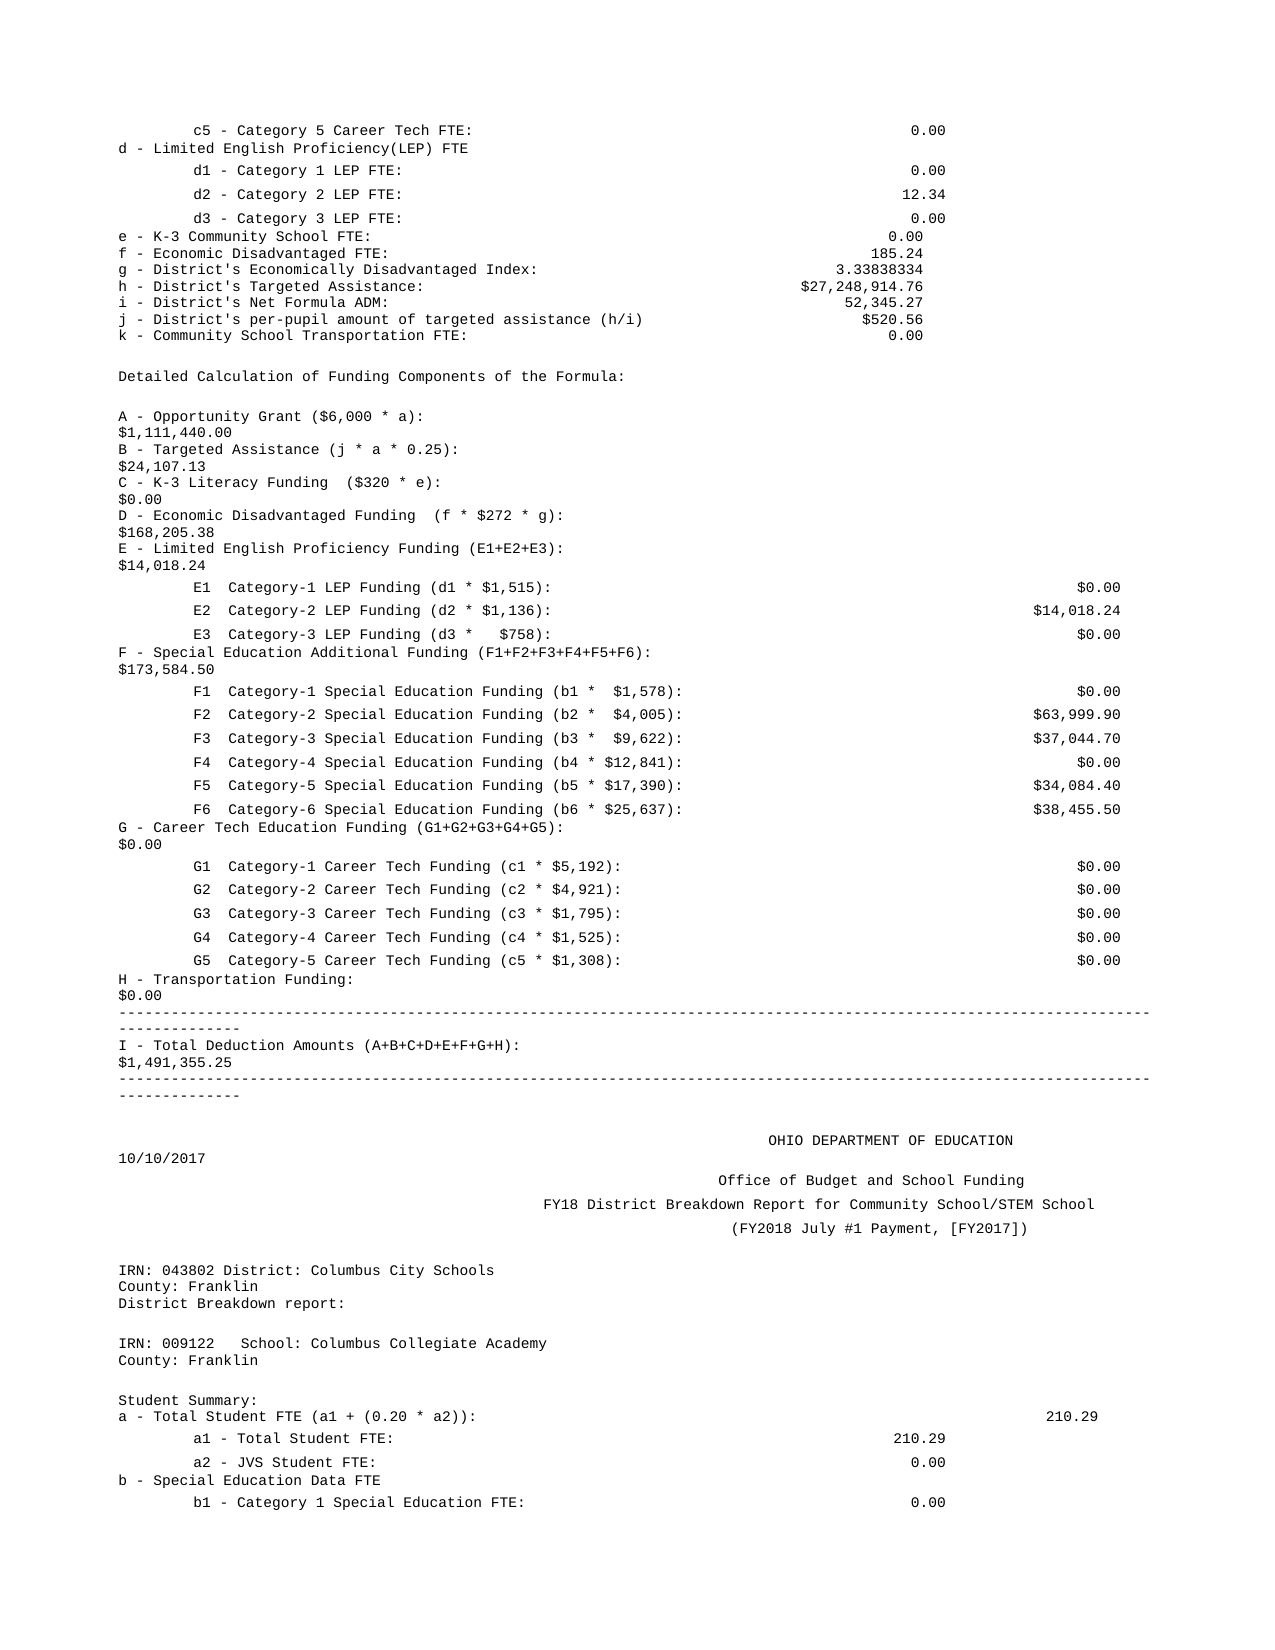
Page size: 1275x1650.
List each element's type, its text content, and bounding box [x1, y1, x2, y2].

text E2 Category-2 LEP Funding (d2 * $1,136): $14,018.24 [118, 598, 1157, 622]
text Detailed Calculation of Funding Components of the Formula: [118, 369, 1157, 385]
text h - District's Targeted Assistance: $27,248,914.76 [118, 279, 1157, 296]
text ------------------------------------------------------------------------------------------------------------------------------------ [118, 1005, 1157, 1038]
text k - Community School Transportation FTE: 0.00 [118, 329, 1157, 345]
text I - Total Deduction Amounts (A+B+C+D+E+F+G+H): $1,491,355.25 [118, 1038, 1157, 1071]
text IRN: 009122 School: Columbus Collegiate Academy County: Franklin [118, 1336, 1157, 1369]
text b - Special Education Data FTE [118, 1473, 1157, 1490]
text g - District's Economically Disadvantaged Index: 3.33838334 [118, 262, 1157, 279]
text Student Summary: [118, 1393, 1157, 1409]
text G3 Category-3 Career Tech Funding (c3 * $1,795): $0.00 [118, 901, 1157, 925]
text OHIO DEPARTMENT OF EDUCATION 10/10/2017 [118, 1128, 1157, 1168]
text d2 - Category 2 LEP FTE: 12.34 [118, 182, 1157, 206]
text C - K-3 Literacy Funding ($320 * e): $0.00 [118, 475, 1157, 508]
text i - District's Net Formula ADM: 52,345.27 [118, 296, 1157, 312]
text E1 Category-1 LEP Funding (d1 * $1,515): $0.00 [118, 575, 1157, 598]
text d3 - Category 3 LEP FTE: 0.00 [118, 206, 1157, 229]
text e - K-3 Community School FTE: 0.00 [118, 229, 1157, 246]
text District Breakdown report: [118, 1296, 1157, 1313]
text G - Career Tech Education Funding (G1+G2+G3+G4+G5): $0.00 [118, 821, 1157, 854]
text ------------------------------------------------------------------------------------------------------------------------------------ [118, 1071, 1157, 1104]
text E3 Category-3 LEP Funding (d3 * $758): $0.00 [118, 622, 1157, 646]
text b1 - Category 1 Special Education FTE: 0.00 [118, 1490, 1157, 1514]
text IRN: 043802 District: Columbus City Schools County: Franklin [118, 1263, 1157, 1296]
text F3 Category-3 Special Education Funding (b3 * $9,622): $37,044.70 [118, 726, 1157, 750]
text a - Total Student FTE (a1 + (0.20 * a2)): 210.29 [118, 1409, 1157, 1426]
text A - Opportunity Grant ($6,000 * a): $1,111,440.00 [118, 409, 1157, 442]
text F6 Category-6 Special Education Funding (b6 * $25,637): $38,455.50 [118, 797, 1157, 821]
text d - Limited English Proficiency(LEP) FTE [118, 142, 1157, 158]
text G1 Category-1 Career Tech Funding (c1 * $5,192): $0.00 [118, 854, 1157, 877]
text F1 Category-1 Special Education Funding (b1 * $1,578): $0.00 [118, 679, 1157, 702]
text H - Transportation Funding: $0.00 [118, 972, 1157, 1005]
text E - Limited English Proficiency Funding (E1+E2+E3): $14,018.24 [118, 542, 1157, 575]
text a2 - JVS Student FTE: 0.00 [118, 1450, 1157, 1473]
text FY18 District Breakdown Report for Community School/STEM School [118, 1192, 1157, 1216]
text F2 Category-2 Special Education Funding (b2 * $4,005): $63,999.90 [118, 702, 1157, 726]
text a1 - Total Student FTE: 210.29 [118, 1426, 1157, 1450]
text B - Targeted Assistance (j * a * 0.25): $24,107.13 [118, 442, 1157, 475]
text G2 Category-2 Career Tech Funding (c2 * $4,921): $0.00 [118, 877, 1157, 901]
text F4 Category-4 Special Education Funding (b4 * $12,841): $0.00 [118, 750, 1157, 773]
text d1 - Category 1 LEP FTE: 0.00 [118, 158, 1157, 182]
text Office of Budget and School Funding [118, 1168, 1157, 1192]
text (FY2018 July #1 Payment, [FY2017]) [118, 1216, 1157, 1239]
text D - Economic Disadvantaged Funding (f * $272 * g): $168,205.38 [118, 508, 1157, 542]
text j - District's per-pupil amount of targeted assistance (h/i) $520.56 [118, 312, 1157, 329]
text f - Economic Disadvantaged FTE: 185.24 [118, 246, 1157, 262]
text c5 - Category 5 Career Tech FTE: 0.00 [118, 118, 1157, 142]
text F5 Category-5 Special Education Funding (b5 * $17,390): $34,084.40 [118, 773, 1157, 797]
text F - Special Education Additional Funding (F1+F2+F3+F4+F5+F6): $173,584.50 [118, 646, 1157, 679]
text G5 Category-5 Career Tech Funding (c5 * $1,308): $0.00 [118, 948, 1157, 972]
text G4 Category-4 Career Tech Funding (c4 * $1,525): $0.00 [118, 925, 1157, 948]
